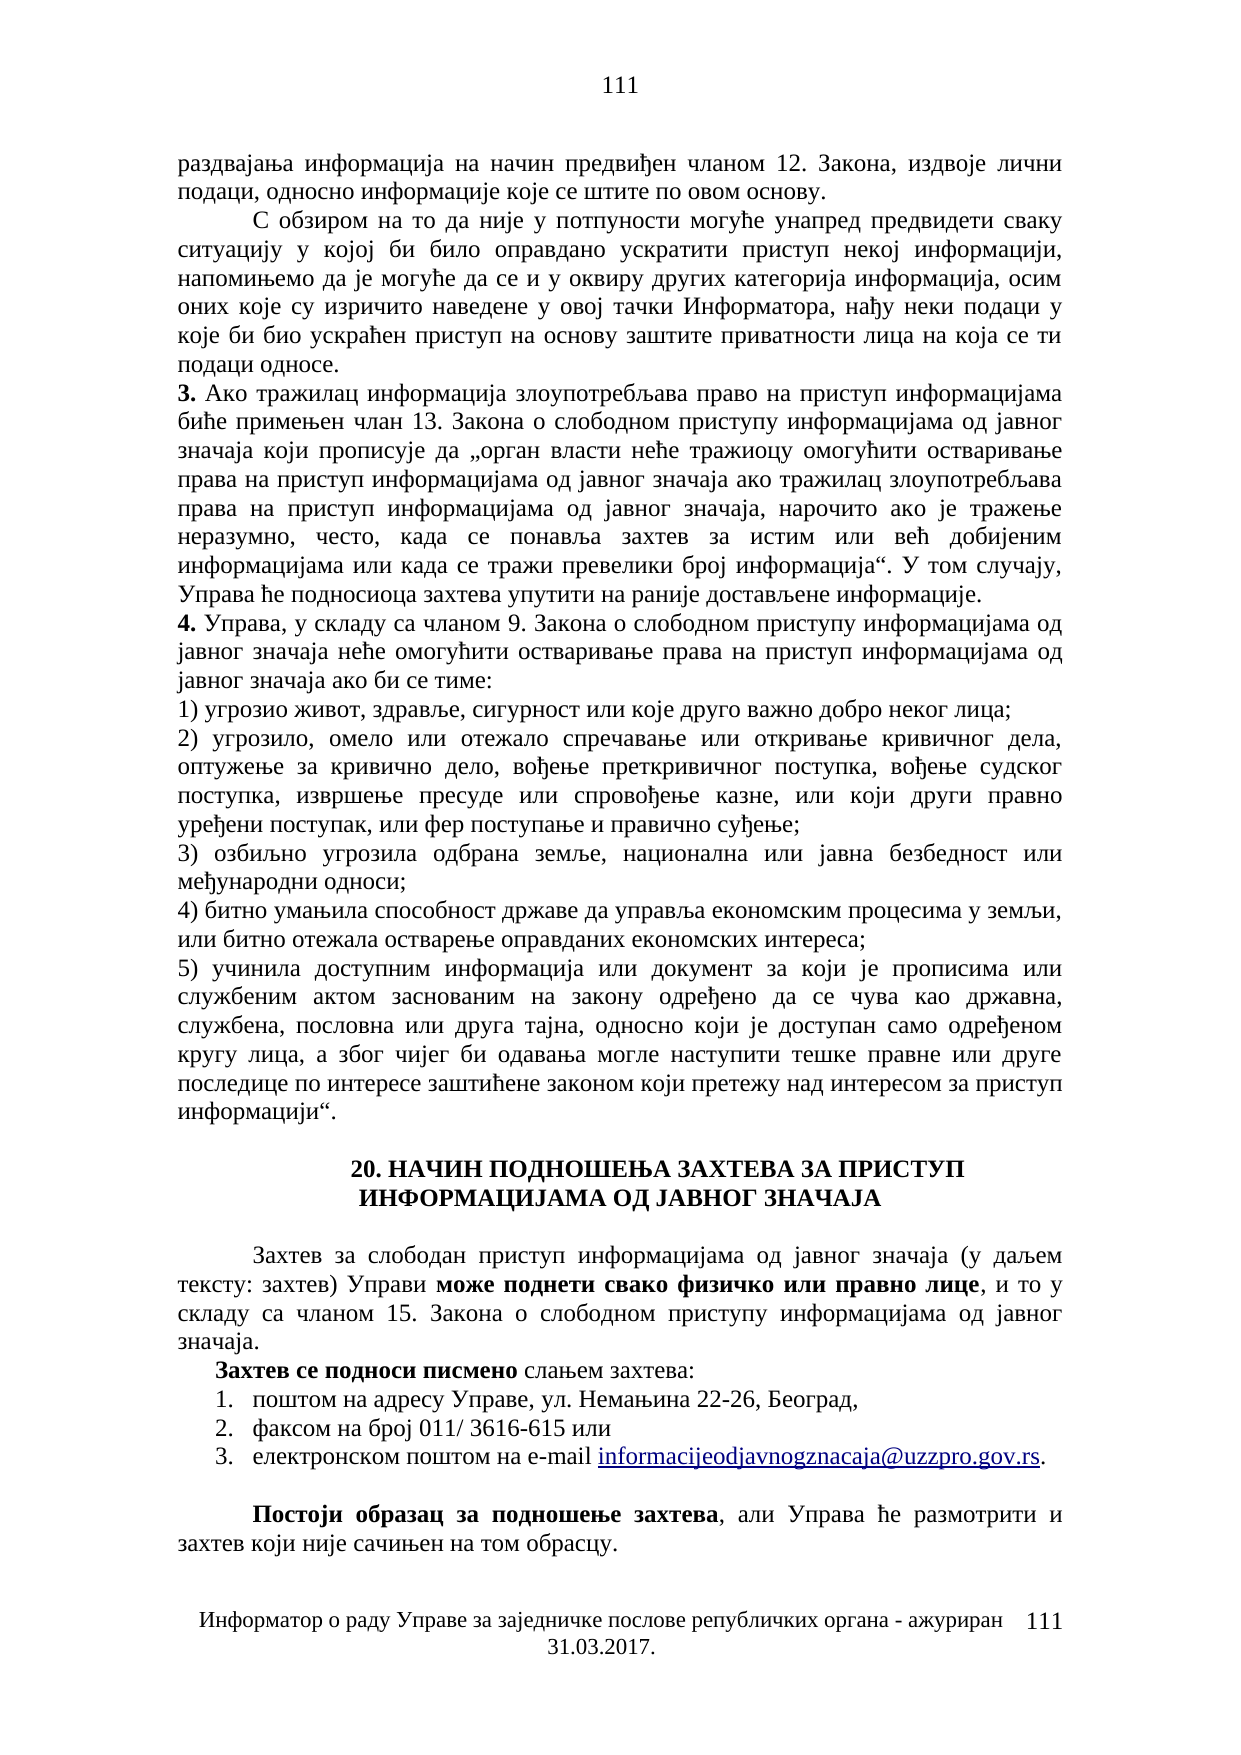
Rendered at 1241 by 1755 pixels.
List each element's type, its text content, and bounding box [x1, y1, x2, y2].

text 20. НАЧИН ПОДНОШЕЊА ЗАХТЕВА ЗА ПРИСТУП ИНФОРМАЦИЈАМА ОД ЈАВНОГ ЗНАЧАЈА [177, 1154, 1063, 1211]
list поштом на адресу Управе, ул. Немањина 22-26, Београд, [215, 1384, 1063, 1413]
text 5) учинила доступним информација или документ за који је прописима или службеним актом заснованим на закону одређено да се чува као државна, службена, пословна или друга тајна, односно који је доступан само одређеном кругу лица, а због чијег би одавања могле наступити тешке правне или друге последице по интересе заштићене законом који претежу над интересом за приступ информацији“. [177, 953, 1063, 1125]
text 3) озбиљно угрозила одбрана земље, национална или јавна безбедност или међународни односи; [177, 838, 1063, 895]
text С обзиром на то да није у потпуности могуће унапред предвидети сваку ситуацију у којој би било оправдано ускратити приступ некој информацији, напомињемо да је могуће да се и у оквиру других категорија информација, осим оних које су изричито наведене у овој тачки Информатора, нађу неки подаци у које би био ускраћен приступ на основу заштите приватности лица на која се ти подаци односе. [177, 205, 1063, 378]
text 2) угрозило, омело или отежало спречавање или откривање кривичног дела, оптужење за кривично дело, вођење преткривичног поступка, вођење судског поступка, извршење пресуде или спровођење казне, или који други правно уређени поступак, или фер поступање и правично суђење; [177, 723, 1063, 838]
text 3. Ако тражилац информација злоупотребљава право на приступ информацијама биће примењен члан 13. Закона о слободном приступу информацијама од јавног значаја који прописује да „орган власти неће тражиоцу омогућити остваривање права на приступ информацијама од јавног значаја ако тражилац злоупотребљава права на приступ информацијама од јавног значаја, нарочито ако је тражење неразумно, често, када се понавља захтев за истим или већ добијеним информацијама или када се тражи превелики број информација“. У том случају, Управа ће подносиоца захтева упутити на раније достављене информације. [177, 378, 1063, 608]
text Постоји образац за подношење захтева, али Управа ће размотрити и захтев који није сачињен на том обрасцу. [177, 1499, 1063, 1556]
text Захтев се подноси писмено слањем захтева: [177, 1355, 1063, 1384]
list факсом на број 011/ 3616-615 или [215, 1413, 1063, 1441]
text 4) битно умањила способност државе да управља економским процесима у земљи, или битно отежала остварење оправданих економских интереса; [177, 895, 1063, 953]
text раздвајања информација на начин предвиђен чланом 12. Закона, издвоје лични подаци, односно информације које се штите по овом основу. [177, 148, 1063, 205]
list електронском поштом на e-mail informacijeodjavnogznacaja@uzzpro.gov.rs. [215, 1441, 1063, 1470]
text 4. Управа, у складу са чланом 9. Закона о слободном приступу информацијама од јавног значаја неће омогућити остваривање права на приступ информацијама од јавног значаја ако би се тиме: [177, 608, 1063, 694]
text 1) угрозио живот, здравље, сигурност или које друго важно добро неког лица; [177, 694, 1063, 723]
text Захтев за слободан приступ информацијама од јавног значаја (у даљем тексту: захтев) Управи може поднети свако физичко или правно лице, и то у складу са чланом 15. Закона о слободном приступу информацијама од јавног значаја. [177, 1240, 1063, 1355]
